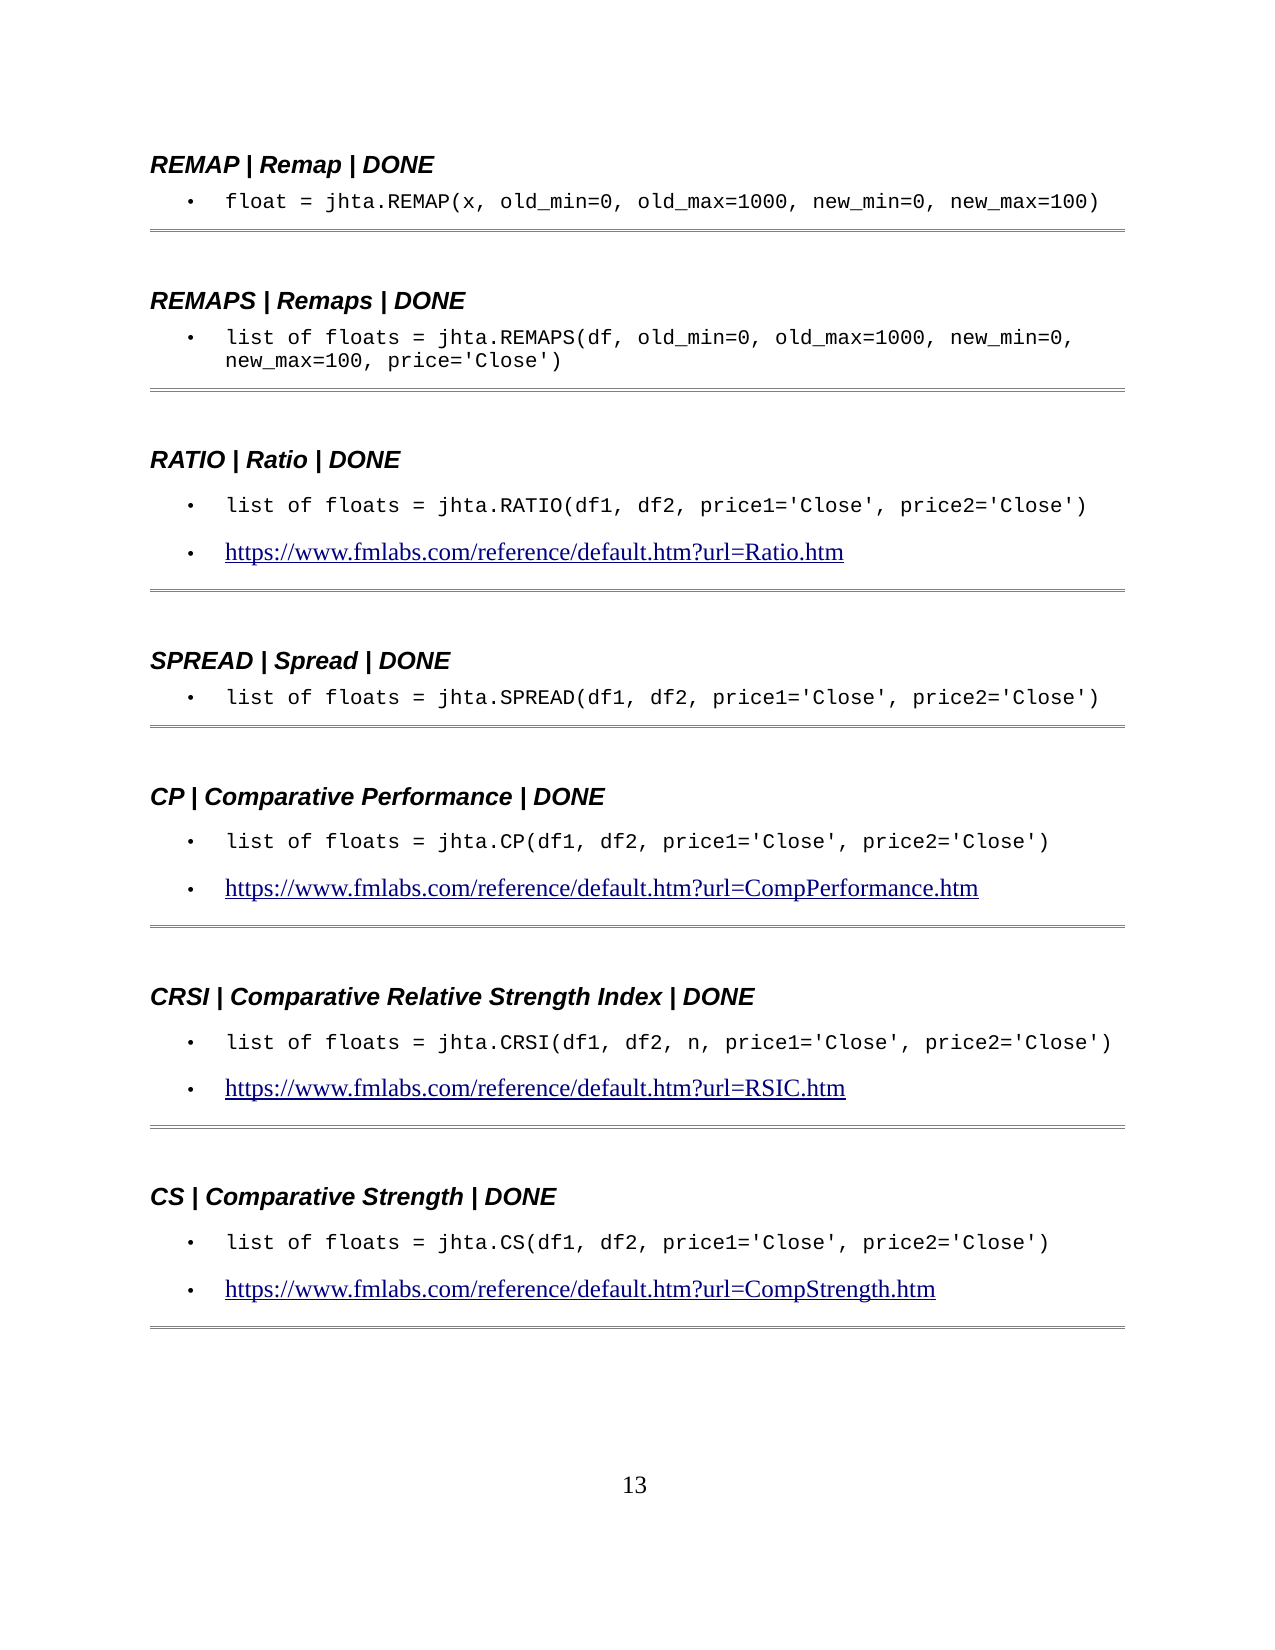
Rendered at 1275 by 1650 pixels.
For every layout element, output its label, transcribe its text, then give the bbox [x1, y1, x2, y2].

subtitle REMAPS | Remaps | DONE [150, 286, 1125, 314]
subtitle CP | Comparative Performance | DONE [150, 782, 1125, 810]
list list of floats = jhta.SPREAD(df1, df2, price1='Close', price2='Close') [187, 687, 1125, 710]
list list of floats = jhta.REMAPS(df, old_min=0, old_max=1000, new_min=0, new_max=100, price='Close') [187, 327, 1125, 374]
list list of floats = jhta.CRSI(df1, df2, n, price1='Close', price2='Close') [187, 1032, 1125, 1056]
subtitle REMAP | Remap | DONE [150, 150, 1125, 178]
list https://www.fmlabs.com/reference/default.htm?url=RSIC.htm [187, 1073, 1125, 1102]
list float = jhta.REMAP(x, old_min=0, old_max=1000, new_min=0, new_max=100) [187, 191, 1125, 215]
subtitle SPREAD | Spread | DONE [150, 646, 1125, 674]
subtitle CRSI | Comparative Relative Strength Index | DONE [150, 982, 1125, 1011]
list https://www.fmlabs.com/reference/default.htm?url=Ratio.htm [187, 537, 1125, 566]
subtitle RATIO | Ratio | DONE [150, 445, 1125, 474]
list https://www.fmlabs.com/reference/default.htm?url=CompStrength.htm [187, 1274, 1125, 1303]
list list of floats = jhta.RATIO(df1, df2, price1='Close', price2='Close') [187, 495, 1125, 519]
list https://www.fmlabs.com/reference/default.htm?url=CompPerformance.htm [187, 873, 1125, 902]
subtitle CS | Comparative Strength | DONE [150, 1182, 1125, 1211]
list list of floats = jhta.CP(df1, df2, price1='Close', price2='Close') [187, 832, 1125, 855]
list list of floats = jhta.CS(df1, df2, price1='Close', price2='Close') [187, 1232, 1125, 1256]
